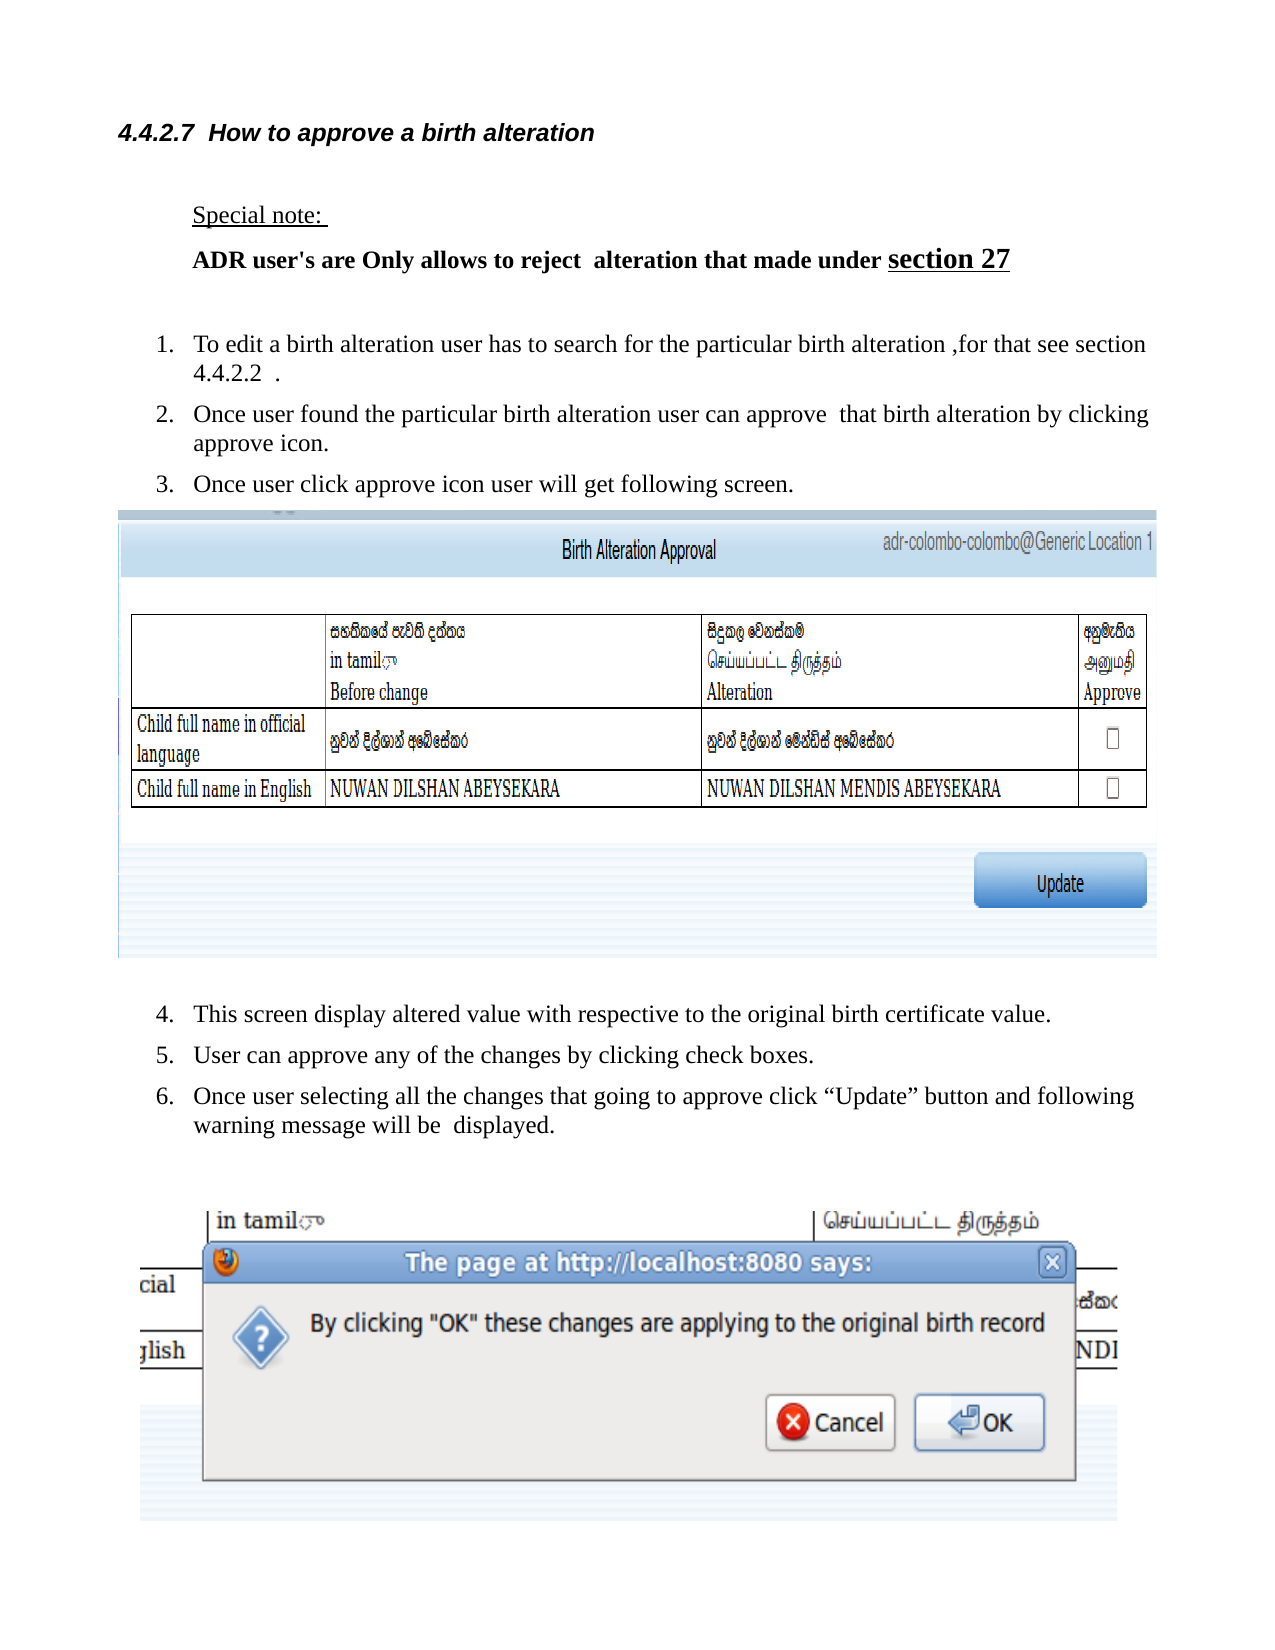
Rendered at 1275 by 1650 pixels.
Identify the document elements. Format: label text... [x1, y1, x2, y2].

list User can approve any of the changes by clicking check boxes. [156, 1040, 1157, 1069]
list Once user found the particular birth alteration user can approve that birth alteration by clicking approve icon. [156, 399, 1157, 456]
list To edit a birth alteration user has to search for the particular birth alteration ,for that see section 4.4.2.2 . [156, 329, 1157, 386]
list This screen display altered value with respective to the original birth certificate value. [156, 999, 1157, 1028]
picture [118, 510, 1157, 958]
picture [140, 1211, 1118, 1521]
list Once user selecting all the changes that going to approve click “Update” button and following warning message will be displayed. [156, 1081, 1157, 1139]
text Special note: [118, 200, 1157, 229]
subtitle How to approve a birth alteration [118, 118, 1157, 147]
text ADR user's are Only allows to reject alteration that made under section 27 [118, 242, 1157, 275]
list Once user click approve icon user will get following screen. [156, 469, 1157, 498]
